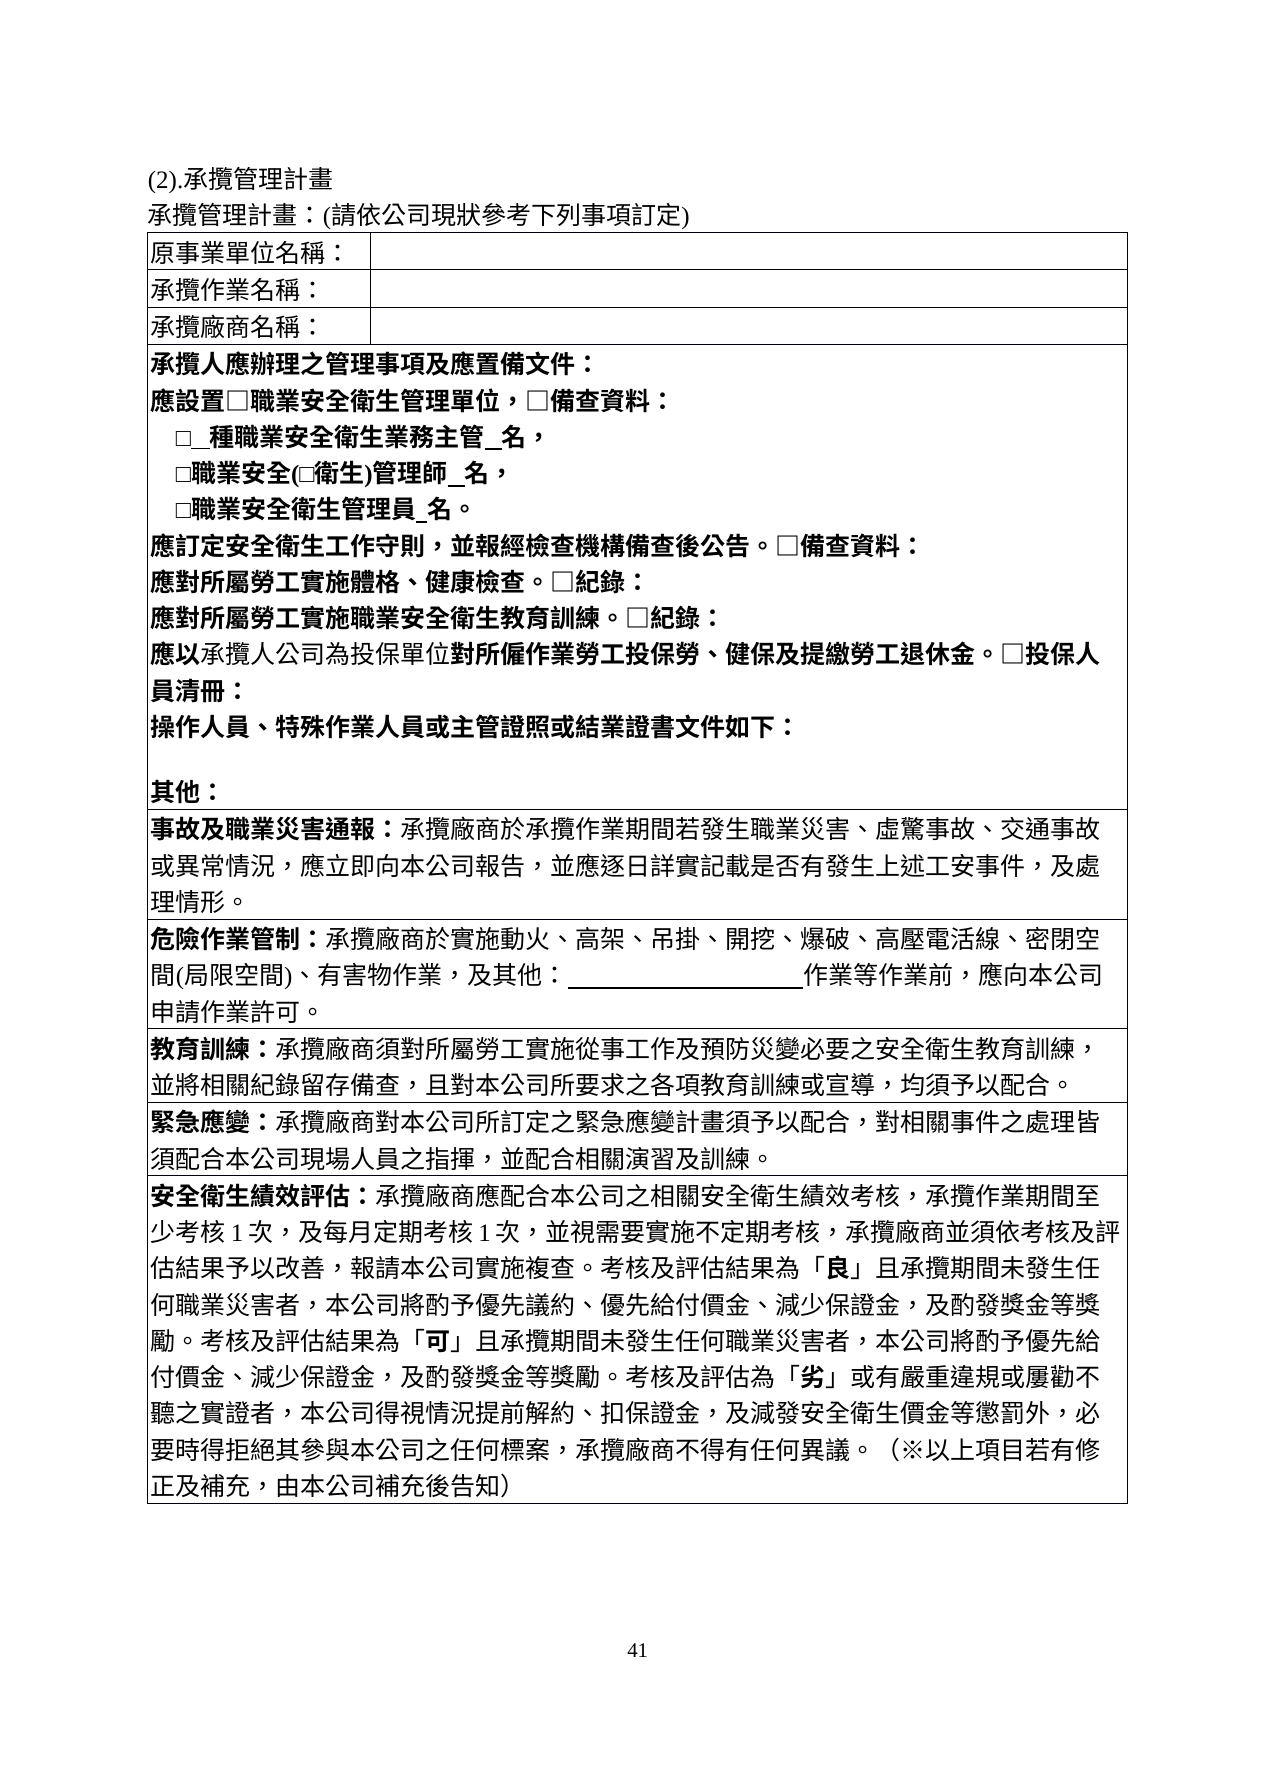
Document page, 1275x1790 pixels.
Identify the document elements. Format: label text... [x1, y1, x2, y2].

table_cell [371, 270, 1127, 307]
table_header 原事業單位名稱： [148, 233, 370, 269]
table_cell [371, 308, 1127, 344]
table_cell 教育訓練：承攬廠商須對所屬勞工實施從事工作及預防災變必要之安全衛生教育訓練，並將相關紀錄留存備查，且對本公司所要求之各項教育訓練或宣導，均須予以配合。 [148, 1029, 1127, 1102]
table_cell 緊急應變：承攬廠商對本公司所訂定之緊急應變計畫須予以配合，對相關事件之處理皆須配合本公司現場人員之指揮，並配合相關演習及訓練。 [148, 1103, 1127, 1175]
table_header [371, 233, 1127, 269]
list 承攬管理計畫 [148, 159, 1127, 196]
table_cell 事故及職業災害通報：承攬廠商於承攬作業期間若發生職業災害、虛驚事故、交通事故或異常情況，應立即向本公司報告，並應逐日詳實記載是否有發生上述工安事件，及處理情形。 [148, 810, 1127, 918]
table_cell 承攬人應辦理之管理事項及應置備文件： 應設置□職業安全衛生管理單位，□備查資料： □ 種職業安全衛生業務主管 名， □職業安全(□衛生)管理師 名， □職業安全衛生管理員 名。 應訂定安全衛生工作守則，並報經檢查機構備查後公告。□備查資料： 應對所屬勞工實施體格、健康檢查。□紀錄： 應對所屬勞工實施職業安全衛生教育訓練。□紀錄： 應以承攬人公司為投保單位對所僱作業勞工投保勞、健保及提繳勞工退休金。□投保人員清冊： 操作人員、特殊作業人員或主管證照或結業證書文件如下： 其他： [148, 345, 1127, 809]
table_cell 危險作業管制：承攬廠商於實施動火、高架、吊掛、開挖、爆破、高壓電活線、密閉空間(局限空間)、有害物作業，及其他： 作業等作業前，應向本公司申請作業許可。 [148, 920, 1127, 1028]
text 承攬管理計畫：(請依公司現狀參考下列事項訂定) [148, 196, 1127, 232]
table_cell 承攬作業名稱： [148, 270, 370, 307]
table_cell 安全衛生績效評估：承攬廠商應配合本公司之相關安全衛生績效考核，承攬作業期間至少考核1次，及每月定期考核1次，並視需要實施不定期考核，承攬廠商並須依考核及評估結果予以改善，報請本公司實施複查。考核及評估結果為「良」且承攬期間未發生任何職業災害者，本公司將酌予優先議約、優先給付價金、減少保證金，及酌發獎金等獎勵。考核及評估結果為「可」且承攬期間未發生任何職業災害者，本公司將酌予優先給付價金、減少保證金，及酌發獎金等獎勵。考核及評估為「劣」或有嚴重違規或屢勸不聽之實證者，本公司得視情況提前解約、扣保證金，及減發安全衛生價金等懲罰外，必要時得拒絕其參與本公司之任何標案，承攬廠商不得有任何異議。（※以上項目若有修正及補充，由本公司補充後告知） [148, 1176, 1127, 1503]
table_cell 承攬廠商名稱： [148, 308, 370, 344]
